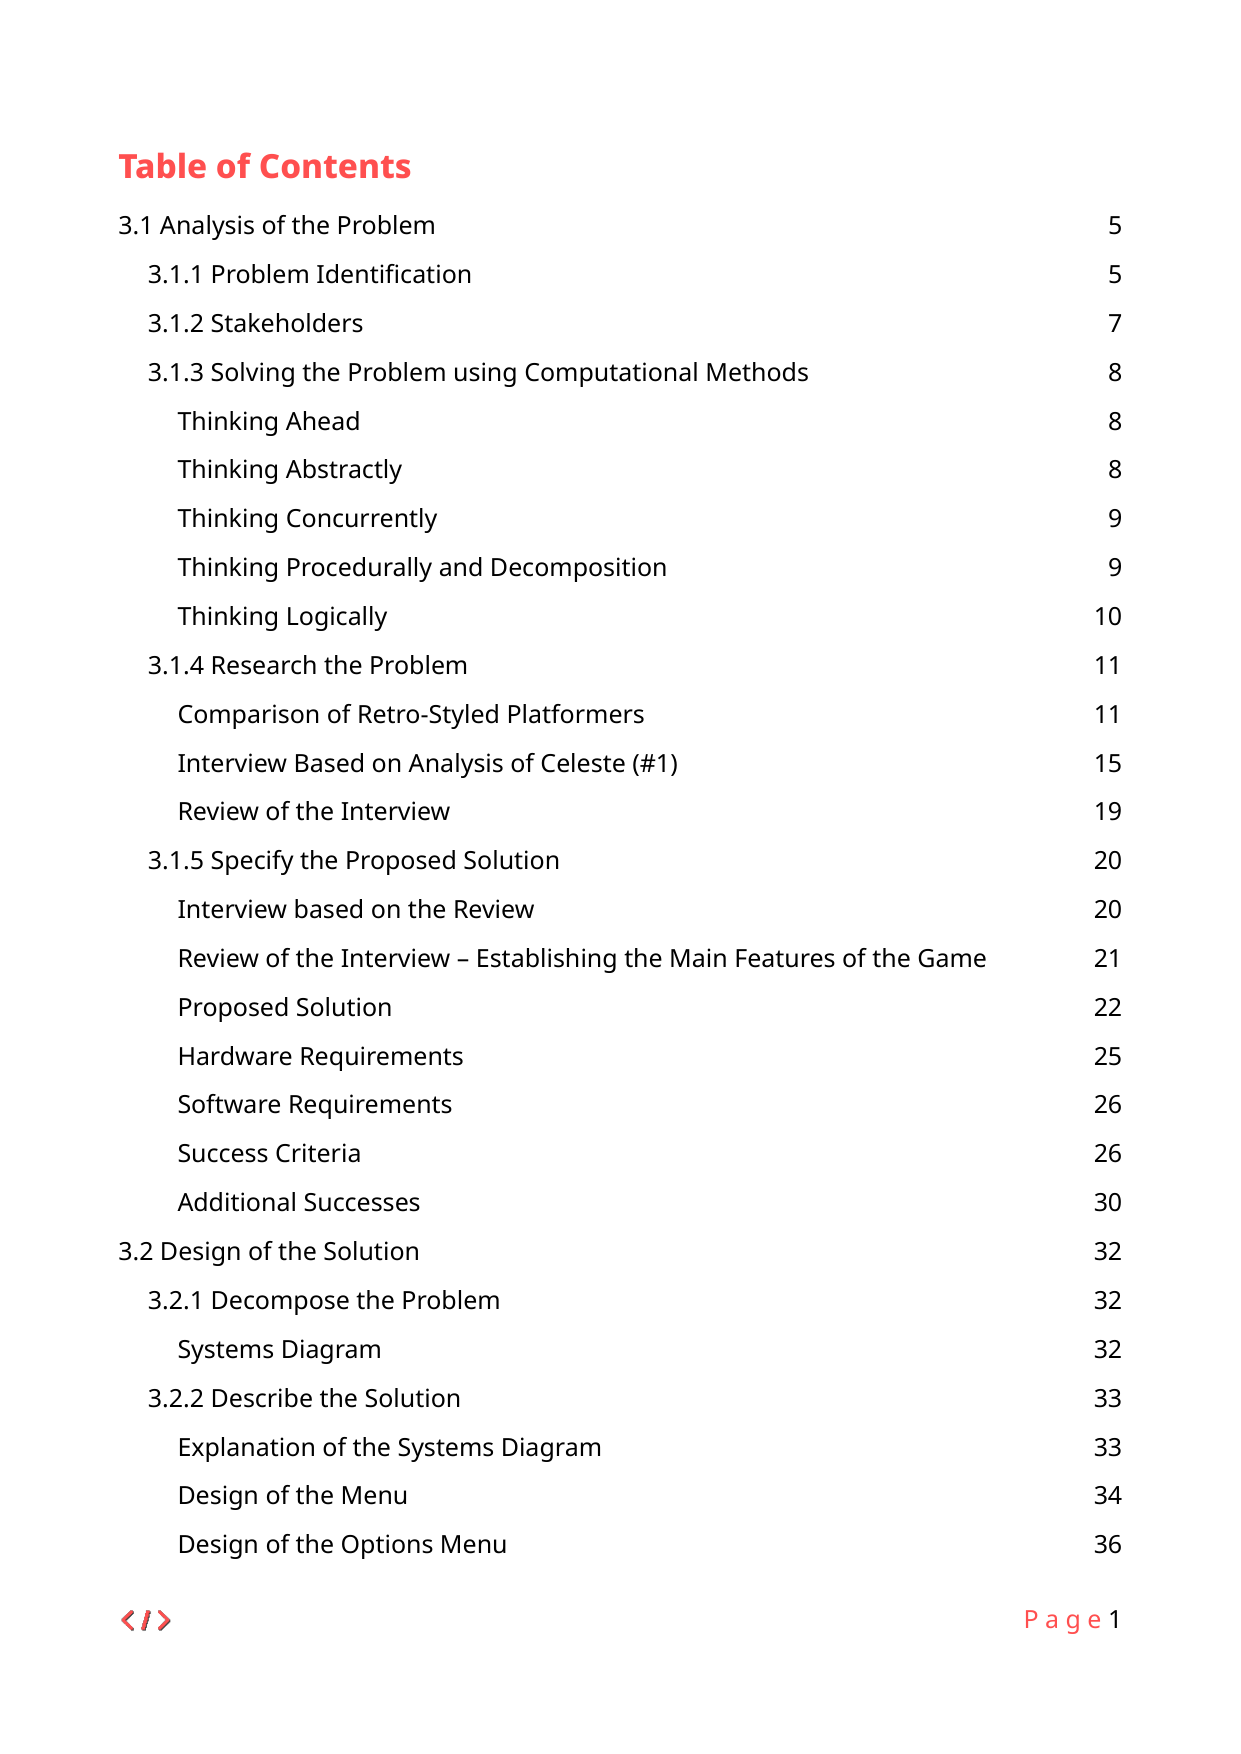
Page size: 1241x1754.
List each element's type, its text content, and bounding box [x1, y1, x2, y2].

text Review of the Interview 19 [177, 794, 1122, 828]
text Success Criteria 26 [177, 1136, 1122, 1170]
text Thinking Abstractly 8 [177, 452, 1122, 486]
text 3.1.4 Research the Problem 11 [148, 647, 1122, 682]
text 3.1.5 Specify the Proposed Solution 20 [148, 843, 1122, 877]
text 3.1.1 Problem Identification 5 [148, 257, 1122, 291]
text Additional Successes 30 [177, 1185, 1122, 1219]
subtitle Table of Contents [118, 143, 1122, 188]
text Thinking Ahead 8 [177, 403, 1122, 437]
text 3.1.3 Solving the Problem using Computational Methods 8 [148, 354, 1122, 388]
text Comparison of Retro-Styled Platformers 11 [177, 696, 1122, 730]
picture [116, 1591, 175, 1649]
text Thinking Logically 10 [177, 599, 1122, 633]
text Thinking Procedurally and Decomposition 9 [177, 550, 1122, 584]
text Software Requirements 26 [177, 1087, 1122, 1121]
text Design of the Options Menu 36 [177, 1527, 1122, 1561]
text Systems Diagram 32 [177, 1331, 1122, 1366]
text Review of the Interview – Establishing the Main Features of the Game 21 [177, 941, 1122, 975]
text 3.1.2 Stakeholders 7 [148, 306, 1122, 339]
text 3.2 Design of the Solution 32 [118, 1234, 1122, 1268]
text 3.1 Analysis of the Problem 5 [118, 208, 1122, 242]
text Hardware Requirements 25 [177, 1038, 1122, 1072]
text 3.2.1 Decompose the Problem 32 [148, 1283, 1122, 1317]
text Interview Based on Analysis of Celeste (#1) 15 [177, 745, 1122, 779]
text Thinking Concurrently 9 [177, 501, 1122, 535]
text Interview based on the Review 20 [177, 892, 1122, 926]
text 3.2.2 Describe the Solution 33 [148, 1380, 1122, 1414]
text Proposed Solution 22 [177, 989, 1122, 1023]
text Design of the Menu 34 [177, 1478, 1122, 1512]
text Explanation of the Systems Diagram 33 [177, 1429, 1122, 1463]
